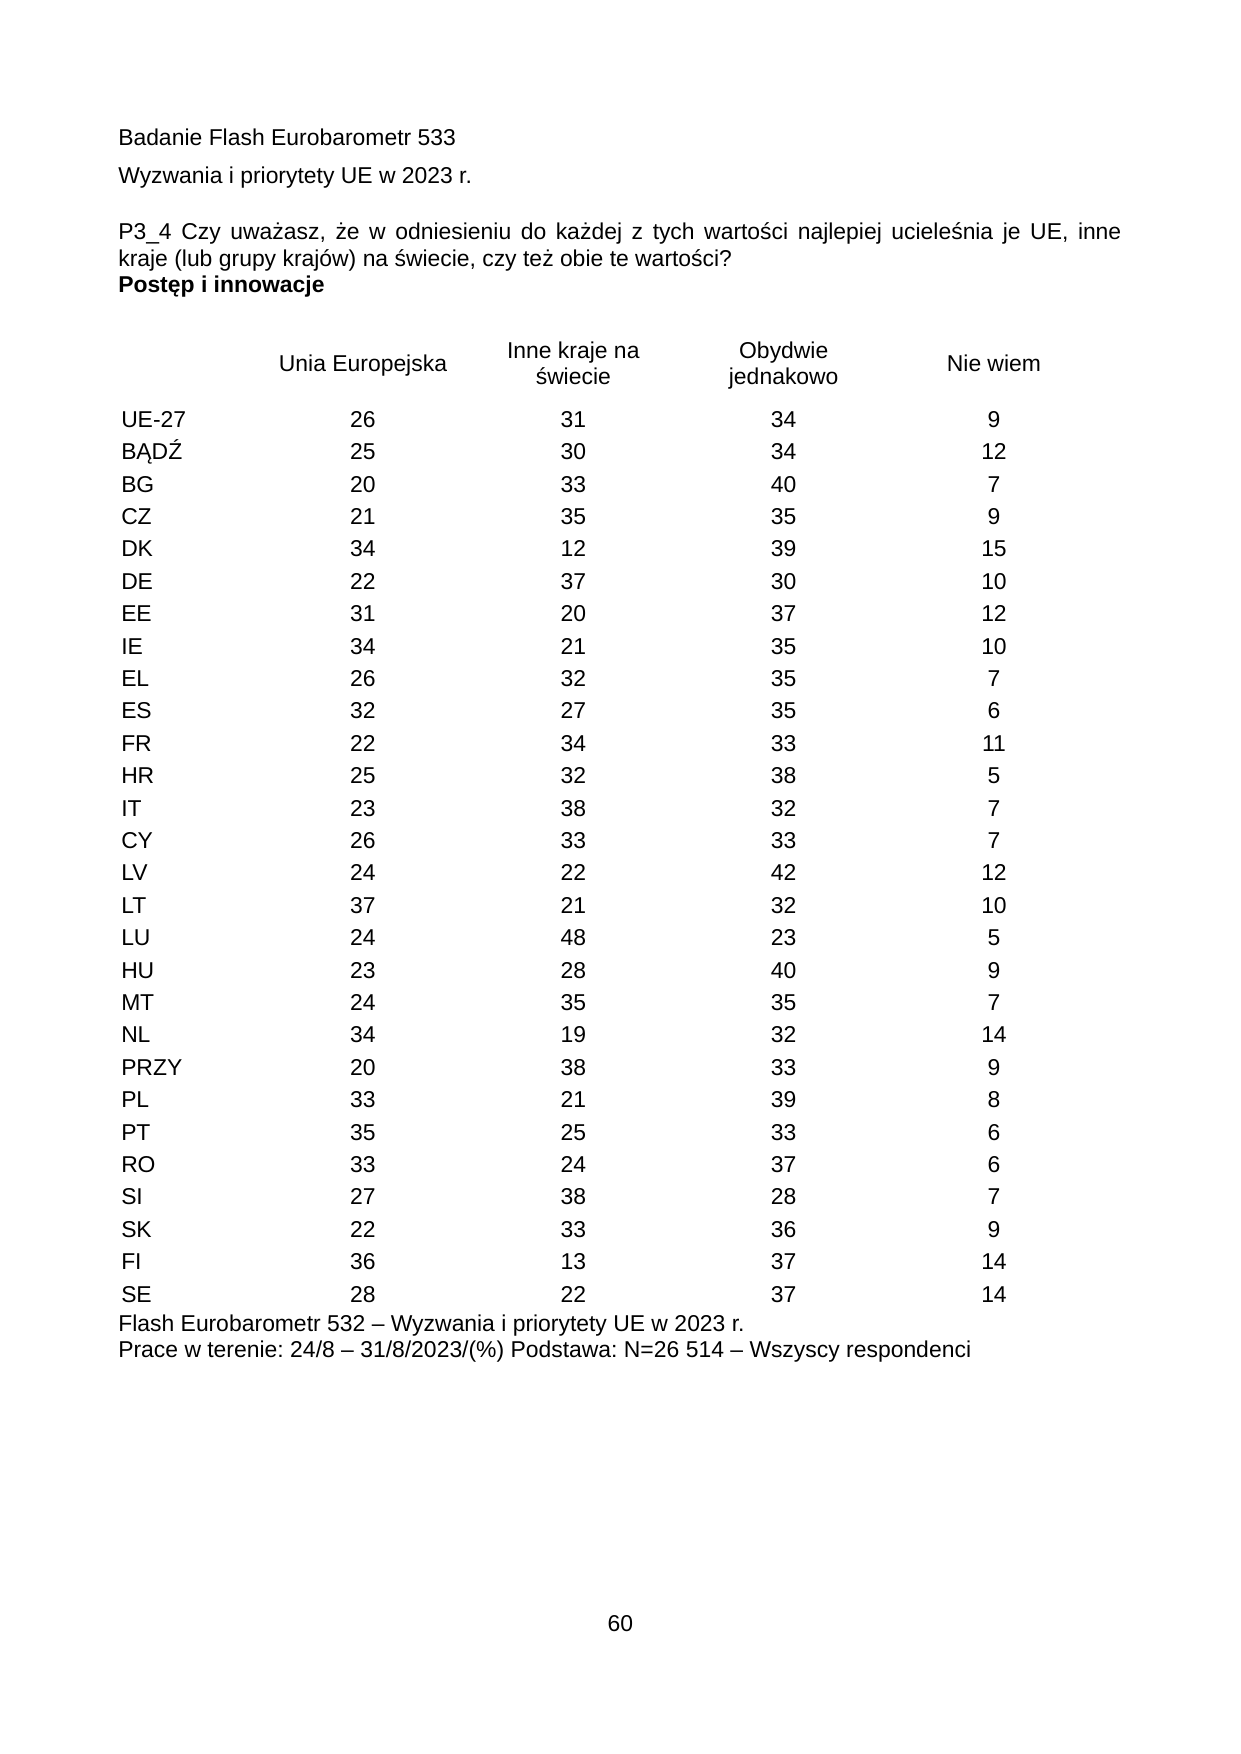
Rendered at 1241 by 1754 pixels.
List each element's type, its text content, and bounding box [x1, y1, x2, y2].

table_cell 10 [889, 630, 1099, 662]
table_cell 33 [258, 1148, 468, 1180]
table_cell 30 [468, 435, 678, 468]
table_cell 37 [678, 1278, 888, 1310]
table_cell 8 [889, 1083, 1099, 1116]
table_cell 37 [258, 889, 468, 921]
table_cell SE [118, 1278, 258, 1310]
table_cell 19 [468, 1018, 678, 1051]
table_cell 22 [258, 727, 468, 759]
table_cell 35 [258, 1116, 468, 1148]
table_cell MT [118, 986, 258, 1018]
table_cell 34 [678, 403, 888, 435]
table_cell 38 [678, 759, 888, 792]
table_cell 31 [258, 597, 468, 629]
table_cell 9 [889, 500, 1099, 532]
table_cell 21 [468, 1083, 678, 1116]
table_cell BĄDŹ [118, 435, 258, 468]
table_cell LT [118, 889, 258, 921]
table_cell 9 [889, 1213, 1099, 1245]
table_cell 38 [468, 1180, 678, 1213]
table_cell 25 [468, 1116, 678, 1148]
table_cell 15 [889, 533, 1099, 565]
table_cell 20 [468, 597, 678, 629]
table_cell 34 [258, 630, 468, 662]
table_header Obydwie jednakowo [678, 324, 888, 403]
table_cell 32 [258, 694, 468, 727]
table_cell 23 [258, 954, 468, 986]
table_cell 35 [468, 500, 678, 532]
table_cell 32 [468, 662, 678, 694]
table_cell 32 [678, 1018, 888, 1051]
table_cell 35 [678, 662, 888, 694]
table_cell UE-27 [118, 403, 258, 435]
table_cell 21 [468, 630, 678, 662]
table_cell RO [118, 1148, 258, 1180]
table_cell 40 [678, 468, 888, 500]
table_cell 30 [678, 565, 888, 597]
table_cell 26 [258, 662, 468, 694]
table_cell 9 [889, 954, 1099, 986]
table_cell 14 [889, 1245, 1099, 1277]
table_cell 22 [258, 1213, 468, 1245]
table_cell 32 [678, 792, 888, 824]
table_cell 23 [678, 921, 888, 953]
table_cell NL [118, 1018, 258, 1051]
table_cell 33 [258, 1083, 468, 1116]
table_cell 10 [889, 565, 1099, 597]
table_cell 34 [258, 533, 468, 565]
table_cell 24 [258, 921, 468, 953]
table_cell HU [118, 954, 258, 986]
table_cell 9 [889, 1051, 1099, 1083]
table_cell 10 [889, 889, 1099, 921]
table_cell PRZY [118, 1051, 258, 1083]
table_cell DE [118, 565, 258, 597]
table_cell LU [118, 921, 258, 953]
table_header Unia Europejska [258, 324, 468, 403]
table_cell 6 [889, 694, 1099, 727]
table_cell 39 [678, 533, 888, 565]
table_cell 27 [258, 1180, 468, 1213]
text P3_4 Czy uważasz, że w odniesieniu do każdej z tych wartości najlepiej ucieleśnia je UE, inne kraje (lub grupy krajów) na świecie, czy też obie te wartości? [118, 218, 1122, 271]
table_cell 12 [889, 597, 1099, 629]
table_cell 7 [889, 1180, 1099, 1213]
table_cell 14 [889, 1018, 1099, 1051]
table_cell 22 [258, 565, 468, 597]
table_cell 6 [889, 1148, 1099, 1180]
table_cell 33 [678, 1051, 888, 1083]
table_cell 36 [678, 1213, 888, 1245]
table_cell FI [118, 1245, 258, 1277]
table_cell 35 [678, 500, 888, 532]
table_cell 12 [468, 533, 678, 565]
table_cell 11 [889, 727, 1099, 759]
table_cell 25 [258, 759, 468, 792]
table_cell 28 [468, 954, 678, 986]
table_cell 42 [678, 856, 888, 889]
table_cell 34 [258, 1018, 468, 1051]
table_cell 39 [678, 1083, 888, 1116]
table_cell 35 [678, 986, 888, 1018]
table_header [118, 324, 258, 403]
table_cell 35 [678, 694, 888, 727]
table_cell 21 [468, 889, 678, 921]
table_cell IE [118, 630, 258, 662]
table_cell 27 [468, 694, 678, 727]
table_cell 28 [678, 1180, 888, 1213]
table_cell 6 [889, 1116, 1099, 1148]
table_cell 33 [468, 468, 678, 500]
table_cell 7 [889, 792, 1099, 824]
table_cell SK [118, 1213, 258, 1245]
table_cell 20 [258, 1051, 468, 1083]
table_cell 34 [468, 727, 678, 759]
table_cell 37 [678, 597, 888, 629]
table_cell 37 [468, 565, 678, 597]
table_cell 31 [468, 403, 678, 435]
table_cell 32 [468, 759, 678, 792]
text Prace w terenie: 24/8 – 31/8/2023/(%) Podstawa: N=26 514 – Wszyscy respondenci [118, 1336, 1122, 1363]
table_cell CY [118, 824, 258, 856]
table_cell 33 [468, 1213, 678, 1245]
table_cell 12 [889, 856, 1099, 889]
table_cell 24 [258, 856, 468, 889]
table_cell 23 [258, 792, 468, 824]
table_cell 32 [678, 889, 888, 921]
table_cell 12 [889, 435, 1099, 468]
table_cell CZ [118, 500, 258, 532]
table_cell LV [118, 856, 258, 889]
table_cell 37 [678, 1148, 888, 1180]
table_cell EL [118, 662, 258, 694]
table_cell HR [118, 759, 258, 792]
table_cell 5 [889, 921, 1099, 953]
table_cell 22 [468, 1278, 678, 1310]
table_cell 35 [678, 630, 888, 662]
table_cell BG [118, 468, 258, 500]
table_cell DK [118, 533, 258, 565]
table_cell 26 [258, 824, 468, 856]
text Postęp i innowacje [118, 271, 1122, 297]
table_cell 7 [889, 986, 1099, 1018]
table_cell 5 [889, 759, 1099, 792]
table_header Inne kraje na świecie [468, 324, 678, 403]
text Flash Eurobarometr 532 – Wyzwania i priorytety UE w 2023 r. [118, 1310, 1122, 1336]
table_cell 7 [889, 468, 1099, 500]
table_cell 7 [889, 824, 1099, 856]
table_cell 22 [468, 856, 678, 889]
table_cell 48 [468, 921, 678, 953]
table_cell 33 [678, 824, 888, 856]
table_cell 33 [678, 727, 888, 759]
table_cell EE [118, 597, 258, 629]
table_cell 28 [258, 1278, 468, 1310]
table_cell 26 [258, 403, 468, 435]
table_cell 13 [468, 1245, 678, 1277]
table_header Nie wiem [889, 324, 1099, 403]
table_cell 37 [678, 1245, 888, 1277]
table_cell 40 [678, 954, 888, 986]
table_cell 33 [678, 1116, 888, 1148]
table_cell ES [118, 694, 258, 727]
table_cell 14 [889, 1278, 1099, 1310]
table_cell 34 [678, 435, 888, 468]
table_cell 20 [258, 468, 468, 500]
table_cell 35 [468, 986, 678, 1018]
table_cell 36 [258, 1245, 468, 1277]
table_cell 38 [468, 792, 678, 824]
table_cell IT [118, 792, 258, 824]
table_cell 25 [258, 435, 468, 468]
table_cell 38 [468, 1051, 678, 1083]
table_cell 21 [258, 500, 468, 532]
table_cell PT [118, 1116, 258, 1148]
table_cell 9 [889, 403, 1099, 435]
table_cell 33 [468, 824, 678, 856]
table_cell SI [118, 1180, 258, 1213]
table_cell PL [118, 1083, 258, 1116]
table_cell 7 [889, 662, 1099, 694]
table_cell 24 [468, 1148, 678, 1180]
table_cell FR [118, 727, 258, 759]
table_cell 24 [258, 986, 468, 1018]
